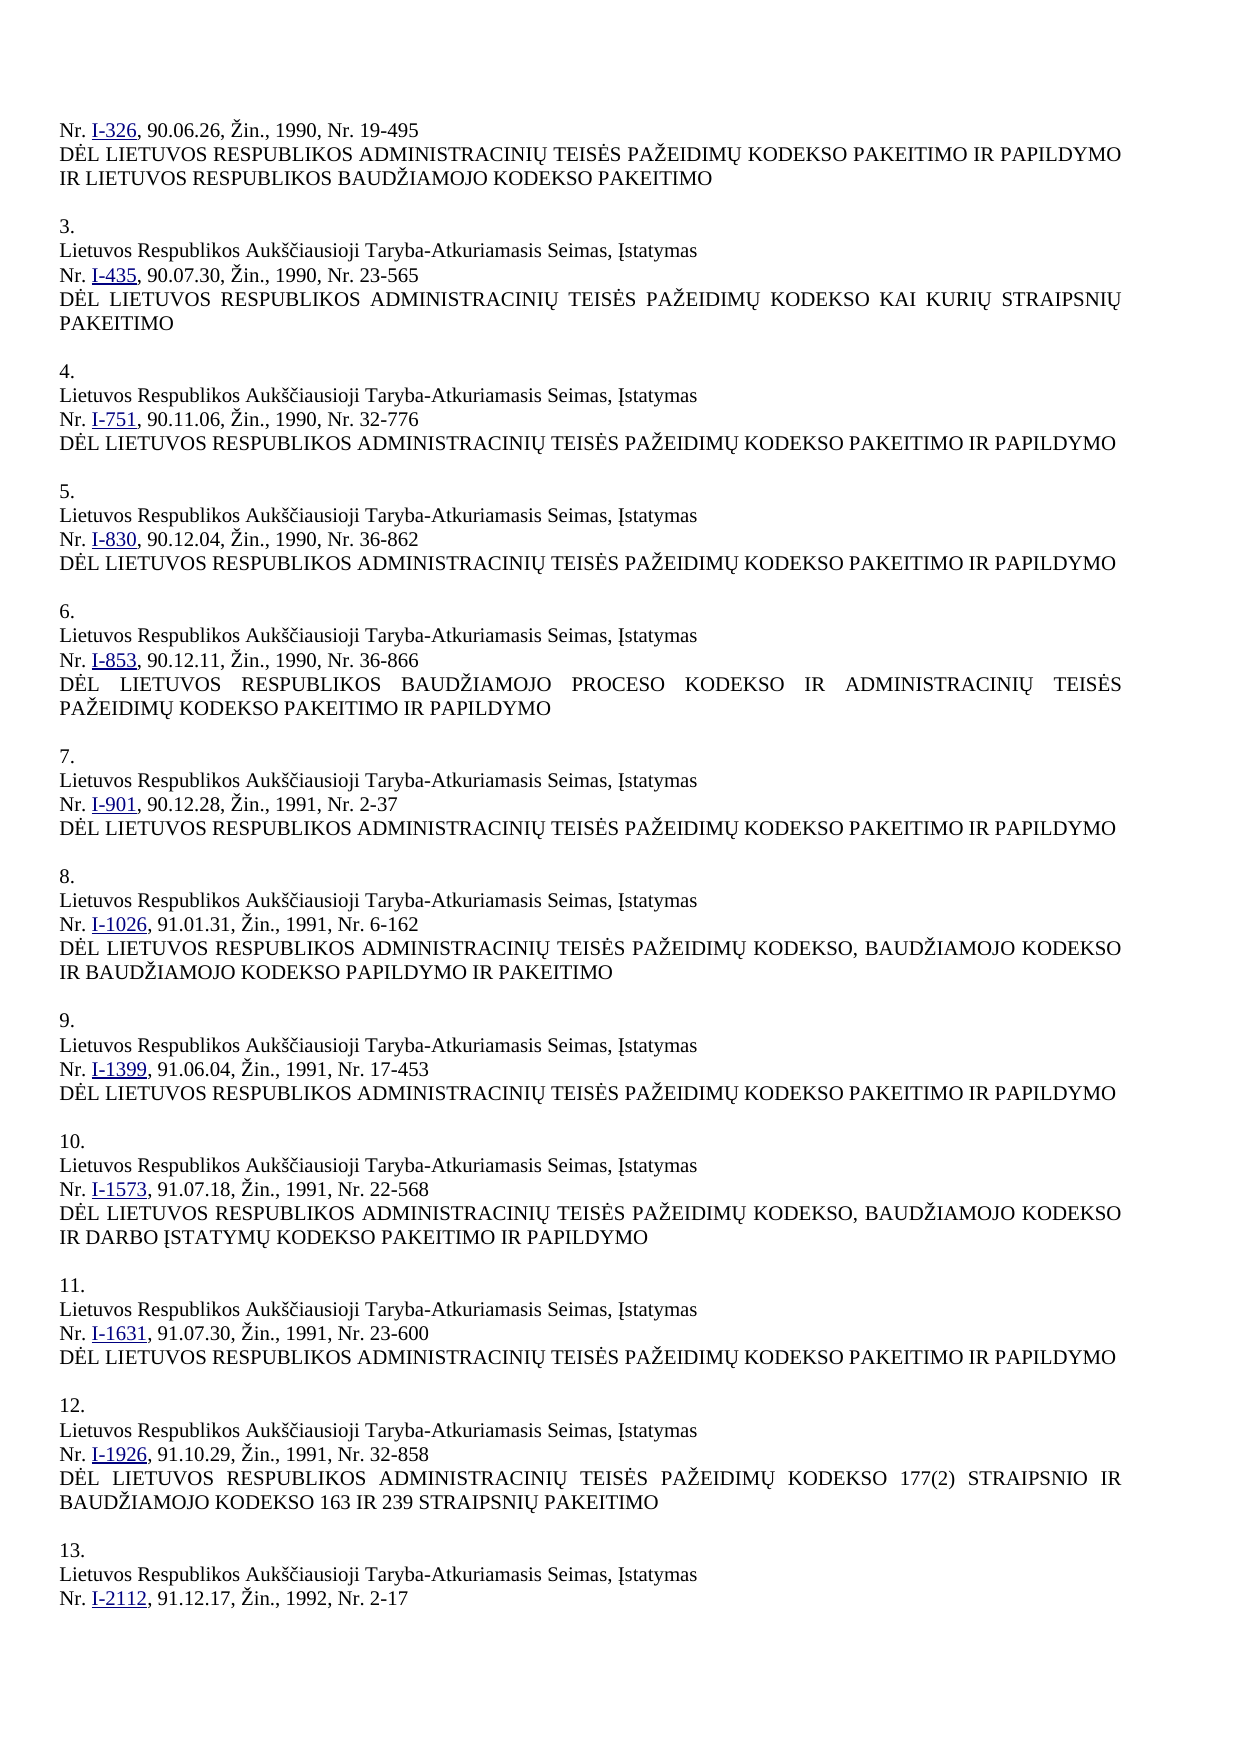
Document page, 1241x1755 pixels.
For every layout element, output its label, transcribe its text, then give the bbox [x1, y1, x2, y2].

text Lietuvos Respublikos Aukščiausioji Taryba-Atkuriamasis Seimas, Įstatymas [59, 1032, 1122, 1057]
text Lietuvos Respublikos Aukščiausioji Taryba-Atkuriamasis Seimas, Įstatymas [59, 1297, 1122, 1321]
text Lietuvos Respublikos Aukščiausioji Taryba-Atkuriamasis Seimas, Įstatymas [59, 503, 1122, 527]
text DĖL LIETUVOS RESPUBLIKOS ADMINISTRACINIŲ TEISĖS PAŽEIDIMŲ KODEKSO PAKEITIMO IR PAPILDYMO IR LIETUVOS RESPUBLIKOS BAUDŽIAMOJO KODEKSO PAKEITIMO [59, 142, 1122, 190]
text 7. [59, 744, 1122, 768]
text 5. [59, 479, 1122, 503]
text Lietuvos Respublikos Aukščiausioji Taryba-Atkuriamasis Seimas, Įstatymas [59, 383, 1122, 407]
text Nr. I-751, 90.11.06, Žin., 1990, Nr. 32-776 [59, 407, 1122, 431]
text Nr. I-901, 90.12.28, Žin., 1991, Nr. 2-37 [59, 792, 1122, 816]
text DĖL LIETUVOS RESPUBLIKOS ADMINISTRACINIŲ TEISĖS PAŽEIDIMŲ KODEKSO PAKEITIMO IR PAPILDYMO [59, 431, 1122, 455]
text Lietuvos Respublikos Aukščiausioji Taryba-Atkuriamasis Seimas, Įstatymas [59, 623, 1122, 647]
text DĖL LIETUVOS RESPUBLIKOS ADMINISTRACINIŲ TEISĖS PAŽEIDIMŲ KODEKSO 177(2) STRAIPSNIO IR BAUDŽIAMOJO KODEKSO 163 IR 239 STRAIPSNIŲ PAKEITIMO [59, 1466, 1122, 1514]
text DĖL LIETUVOS RESPUBLIKOS ADMINISTRACINIŲ TEISĖS PAŽEIDIMŲ KODEKSO PAKEITIMO IR PAPILDYMO [59, 1081, 1122, 1105]
text 8. [59, 864, 1122, 888]
text 12. [59, 1393, 1122, 1417]
text DĖL LIETUVOS RESPUBLIKOS ADMINISTRACINIŲ TEISĖS PAŽEIDIMŲ KODEKSO PAKEITIMO IR PAPILDYMO [59, 551, 1122, 575]
text 11. [59, 1273, 1122, 1297]
text 4. [59, 359, 1122, 383]
text Nr. I-1926, 91.10.29, Žin., 1991, Nr. 32-858 [59, 1442, 1122, 1466]
text 13. [59, 1538, 1122, 1562]
text DĖL LIETUVOS RESPUBLIKOS BAUDŽIAMOJO PROCESO KODEKSO IR ADMINISTRACINIŲ TEISĖS PAŽEIDIMŲ KODEKSO PAKEITIMO IR PAPILDYMO [59, 672, 1122, 720]
text 3. [59, 214, 1122, 238]
text DĖL LIETUVOS RESPUBLIKOS ADMINISTRACINIŲ TEISĖS PAŽEIDIMŲ KODEKSO KAI KURIŲ STRAIPSNIŲ PAKEITIMO [59, 287, 1122, 335]
text DĖL LIETUVOS RESPUBLIKOS ADMINISTRACINIŲ TEISĖS PAŽEIDIMŲ KODEKSO PAKEITIMO IR PAPILDYMO [59, 816, 1122, 840]
text DĖL LIETUVOS RESPUBLIKOS ADMINISTRACINIŲ TEISĖS PAŽEIDIMŲ KODEKSO, BAUDŽIAMOJO KODEKSO IR DARBO ĮSTATYMŲ KODEKSO PAKEITIMO IR PAPILDYMO [59, 1201, 1122, 1249]
text Lietuvos Respublikos Aukščiausioji Taryba-Atkuriamasis Seimas, Įstatymas [59, 1153, 1122, 1177]
text 9. [59, 1008, 1122, 1032]
text Lietuvos Respublikos Aukščiausioji Taryba-Atkuriamasis Seimas, Įstatymas [59, 1562, 1122, 1586]
text Lietuvos Respublikos Aukščiausioji Taryba-Atkuriamasis Seimas, Įstatymas [59, 768, 1122, 792]
text Nr. I-326, 90.06.26, Žin., 1990, Nr. 19-495 [59, 118, 1122, 142]
text Lietuvos Respublikos Aukščiausioji Taryba-Atkuriamasis Seimas, Įstatymas [59, 888, 1122, 912]
text 10. [59, 1129, 1122, 1153]
text Lietuvos Respublikos Aukščiausioji Taryba-Atkuriamasis Seimas, Įstatymas [59, 238, 1122, 262]
text Nr. I-1573, 91.07.18, Žin., 1991, Nr. 22-568 [59, 1177, 1122, 1201]
text Nr. I-435, 90.07.30, Žin., 1990, Nr. 23-565 [59, 262, 1122, 287]
text Lietuvos Respublikos Aukščiausioji Taryba-Atkuriamasis Seimas, Įstatymas [59, 1417, 1122, 1442]
text Nr. I-1026, 91.01.31, Žin., 1991, Nr. 6-162 [59, 912, 1122, 936]
text Nr. I-830, 90.12.04, Žin., 1990, Nr. 36-862 [59, 527, 1122, 551]
text 6. [59, 599, 1122, 623]
text Nr. I-1631, 91.07.30, Žin., 1991, Nr. 23-600 [59, 1321, 1122, 1345]
text Nr. I-853, 90.12.11, Žin., 1990, Nr. 36-866 [59, 647, 1122, 672]
text DĖL LIETUVOS RESPUBLIKOS ADMINISTRACINIŲ TEISĖS PAŽEIDIMŲ KODEKSO PAKEITIMO IR PAPILDYMO [59, 1345, 1122, 1369]
text Nr. I-1399, 91.06.04, Žin., 1991, Nr. 17-453 [59, 1057, 1122, 1081]
text DĖL LIETUVOS RESPUBLIKOS ADMINISTRACINIŲ TEISĖS PAŽEIDIMŲ KODEKSO, BAUDŽIAMOJO KODEKSO IR BAUDŽIAMOJO KODEKSO PAPILDYMO IR PAKEITIMO [59, 936, 1122, 984]
text Nr. I-2112, 91.12.17, Žin., 1992, Nr. 2-17 [59, 1586, 1122, 1610]
